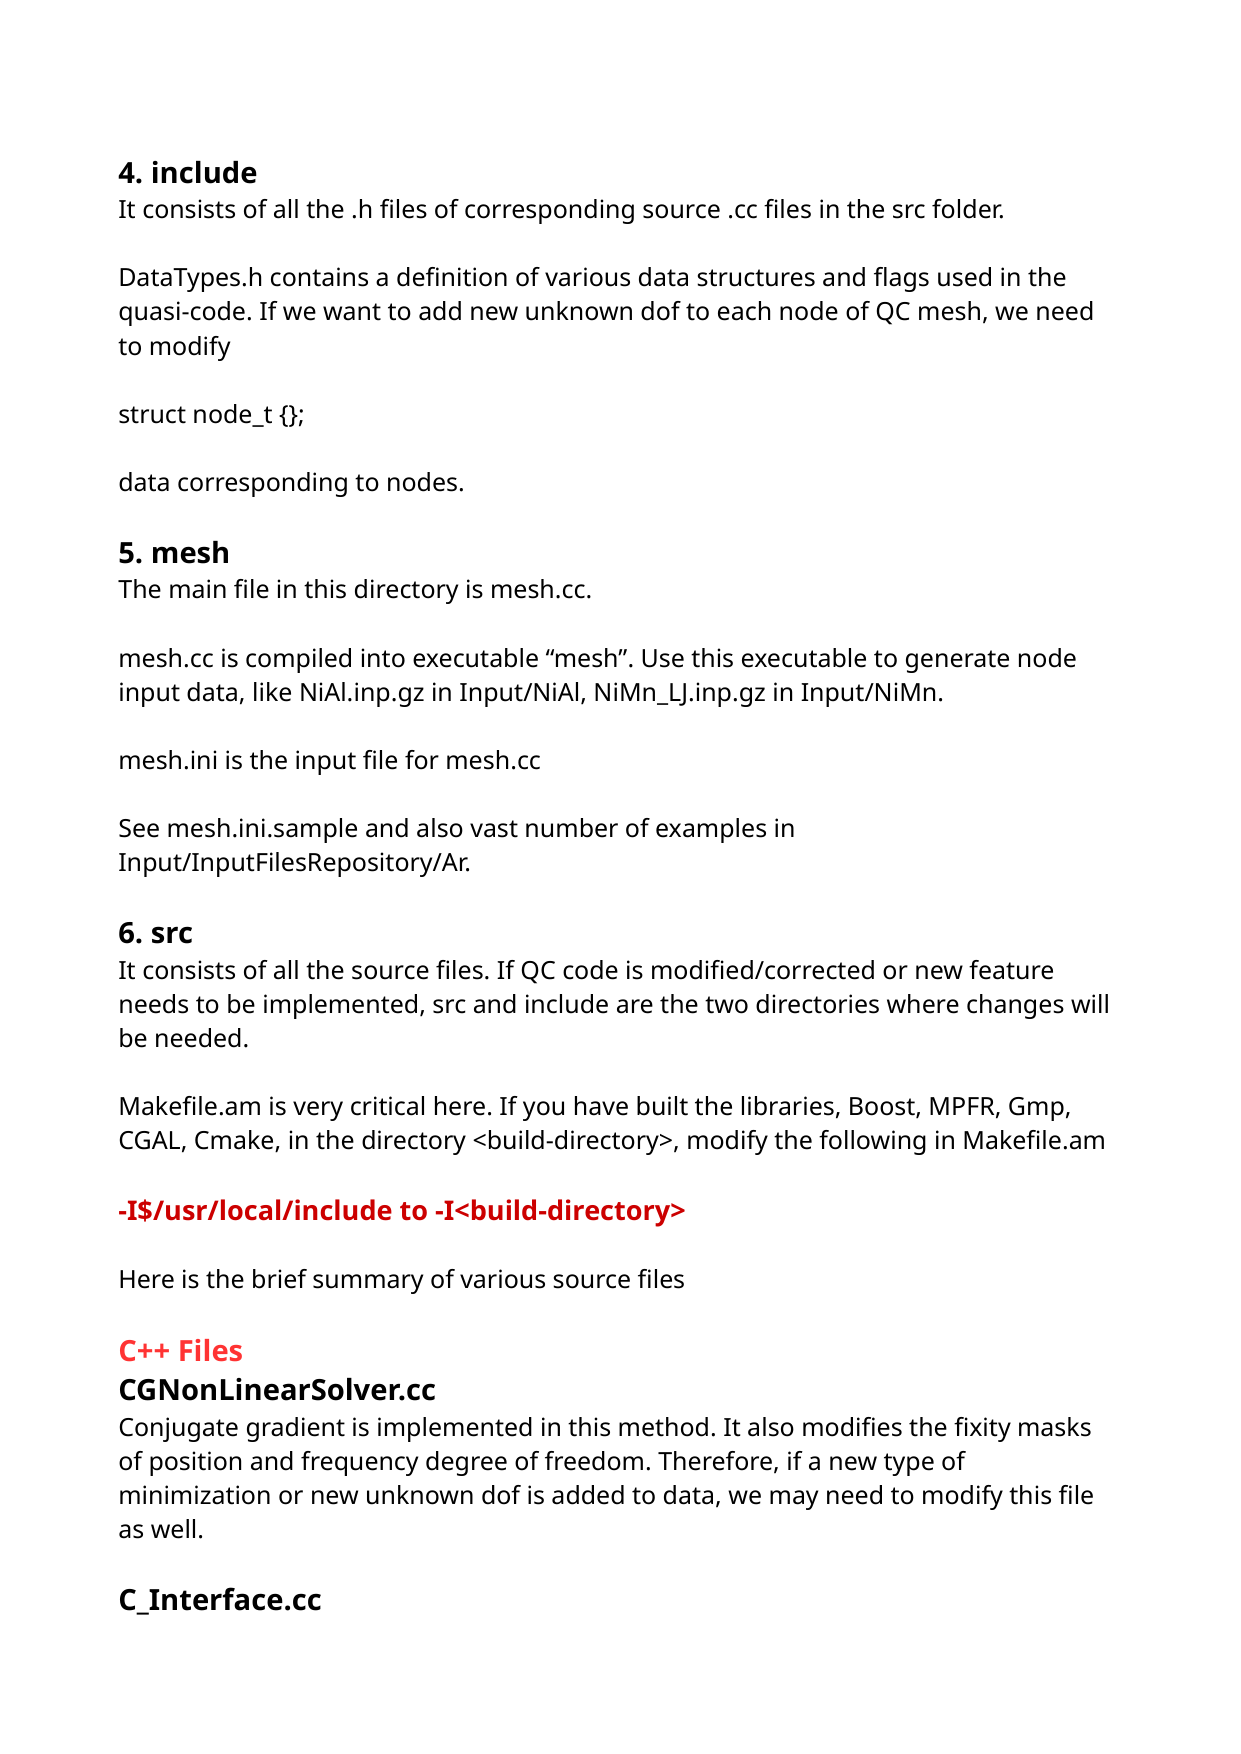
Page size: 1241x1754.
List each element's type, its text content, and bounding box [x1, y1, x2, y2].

text mesh.cc is compiled into executable “mesh”. Use this executable to generate node input data, like NiAl.inp.gz in Input/NiAl, NiMn_LJ.inp.gz in Input/NiMn. [118, 640, 1122, 708]
text Conjugate gradient is implemented in this method. It also modifies the fixity masks of position and frequency degree of freedom. Therefore, if a new type of minimization or new unknown dof is added to data, we may need to modify this file as well. [118, 1409, 1122, 1546]
text mesh.ini is the input file for mesh.cc [118, 742, 1122, 777]
text -I$/usr/local/include to -I<build-directory> [118, 1191, 1122, 1228]
text Here is the brief summary of various source files [118, 1262, 1122, 1296]
text It consists of all the source files. If QC code is modified/corrected or new feature needs to be implemented, src and include are the two directories where changes will be needed. [118, 952, 1122, 1055]
text It consists of all the .h files of corresponding source .cc files in the src folder. [118, 192, 1122, 226]
text 4. include [118, 152, 1122, 192]
text The main file in this directory is mesh.cc. [118, 572, 1122, 606]
text struct node_t {}; [118, 396, 1122, 430]
text DataTypes.h contains a definition of various data structures and flags used in the quasi-code. If we want to add new unknown dof to each node of QC mesh, we need to modify [118, 260, 1122, 362]
text C++ Files [118, 1330, 1122, 1370]
text 6. src [118, 913, 1122, 952]
text 5. mesh [118, 532, 1122, 572]
text data corresponding to nodes. [118, 464, 1122, 498]
text Makefile.am is very critical here. If you have built the libraries, Boost, MPFR, Gmp, CGAL, Cmake, in the directory <build-directory>, modify the following in Makefile.am [118, 1089, 1122, 1157]
text CGNonLinearSolver.cc [118, 1370, 1122, 1409]
text C_Interface.cc [118, 1580, 1122, 1619]
text See mesh.ini.sample and also vast number of examples in Input/InputFilesRepository/Ar. [118, 811, 1122, 879]
